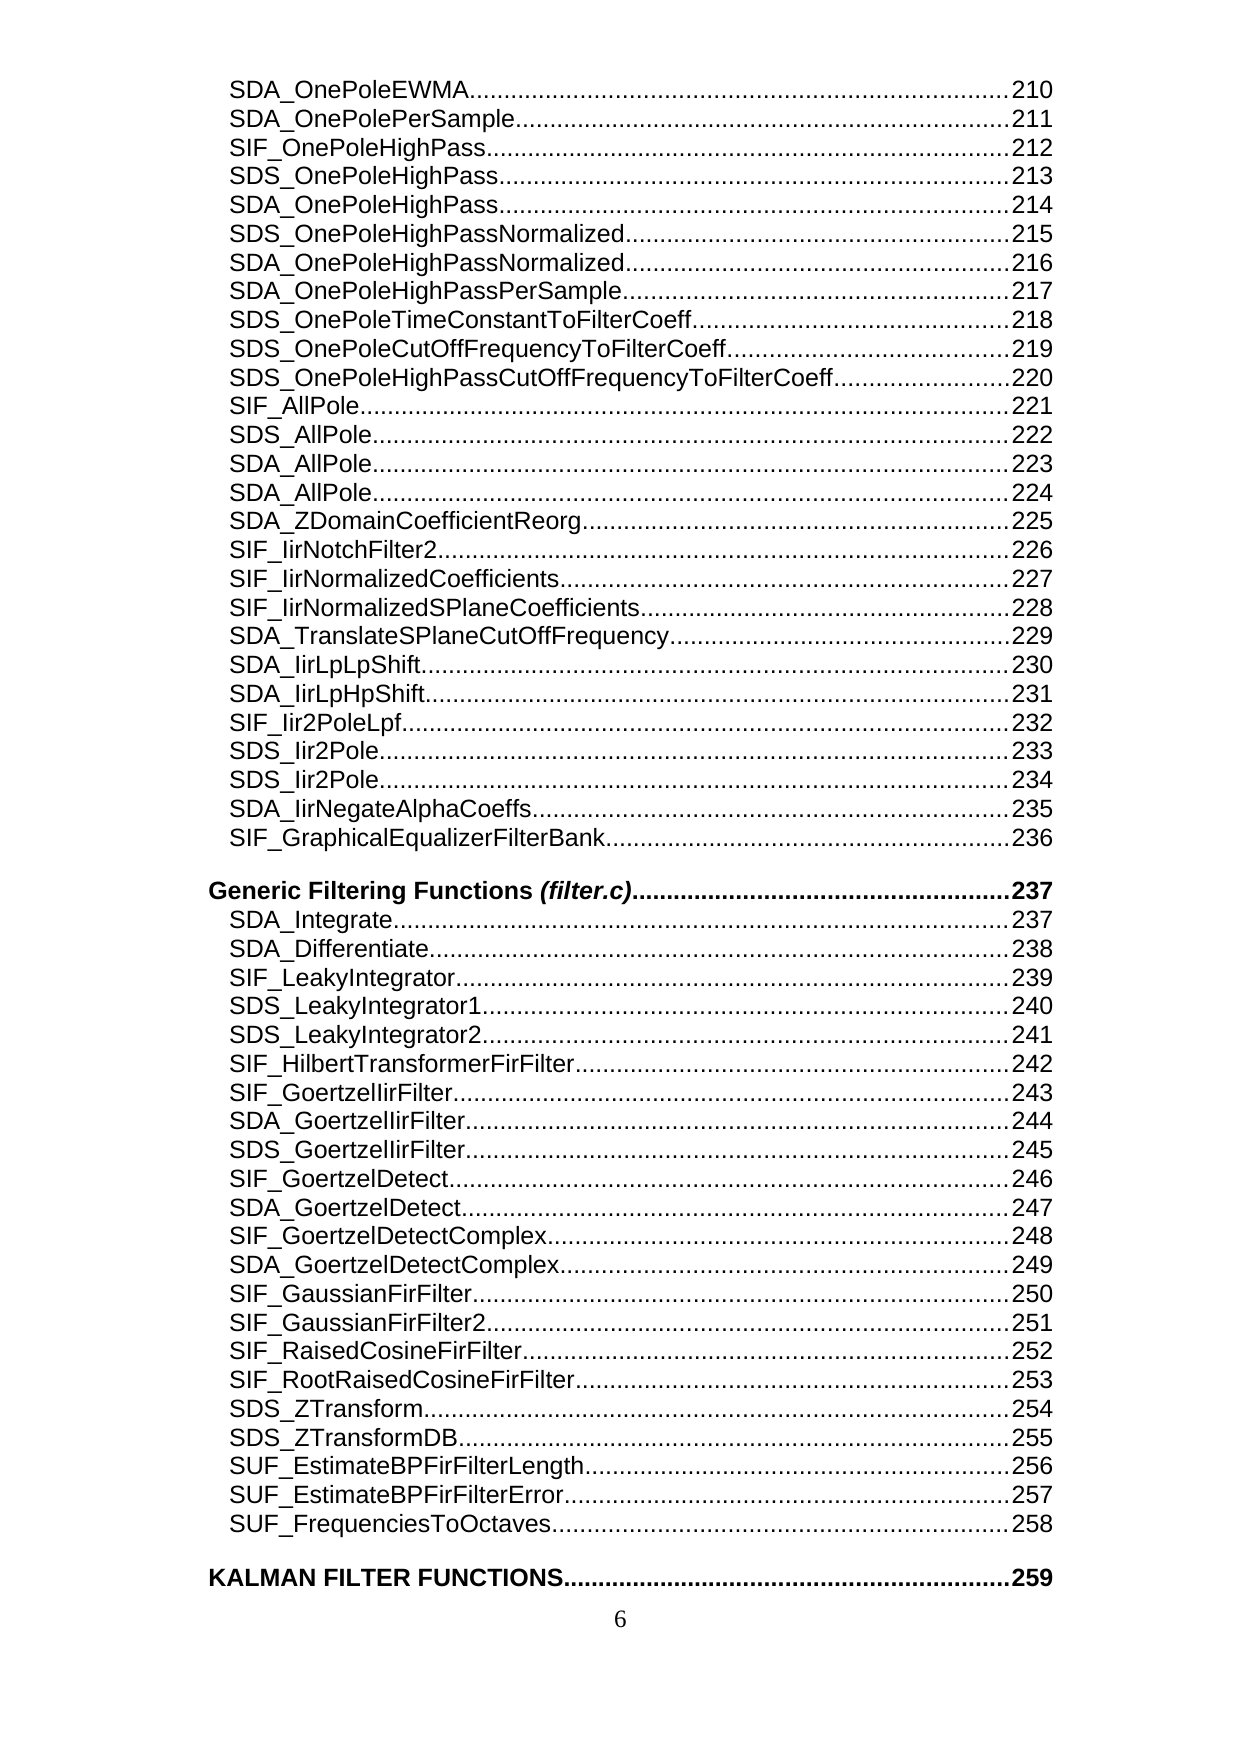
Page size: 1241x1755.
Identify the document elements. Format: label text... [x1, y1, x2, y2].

text SDA_Differentiate 238 [229, 934, 1053, 962]
text SIF_LeakyIntegrator 239 [229, 962, 1053, 991]
text SDA_OnePoleHighPassNormalized 216 [229, 247, 1053, 276]
text SDS_OnePoleHighPassCutOffFrequencyToFilterCoeff 220 [229, 362, 1053, 391]
text SIF_GoertzelIirFilter 243 [229, 1077, 1053, 1106]
text SIF_IirNormalizedCoefficients 227 [229, 564, 1053, 592]
text SIF_GoertzelDetect 246 [229, 1164, 1053, 1192]
text SDS_LeakyIntegrator1 240 [229, 991, 1053, 1020]
text SDA_TranslateSPlaneCutOffFrequency 229 [229, 621, 1053, 650]
text SIF_OnePoleHighPass 212 [229, 132, 1053, 161]
text SIF_GaussianFirFilter 250 [229, 1279, 1053, 1307]
text SDS_Iir2Pole 234 [229, 765, 1053, 794]
text SDA_IirLpLpShift 230 [229, 650, 1053, 679]
text SIF_GoertzelDetectComplex 248 [229, 1221, 1053, 1250]
text SDA_OnePoleEWMA 210 [229, 75, 1053, 104]
text Generic Filtering Functions (filter.c) 237 [208, 876, 1053, 905]
text SDS_OnePoleCutOffFrequencyToFilterCoeff 219 [229, 334, 1053, 362]
text SDA_GoertzelDetectComplex 249 [229, 1250, 1053, 1279]
text SDS_ZTransformDB 255 [229, 1422, 1053, 1451]
text SIF_HilbertTransformerFirFilter 242 [229, 1049, 1053, 1077]
text SDS_ZTransform 254 [229, 1394, 1053, 1422]
text SDA_OnePolePerSample 211 [229, 104, 1053, 132]
text SDA_AllPole 224 [229, 477, 1053, 506]
text SIF_IirNormalizedSPlaneCoefficients 228 [229, 592, 1053, 621]
text SIF_IirNotchFilter2 226 [229, 535, 1053, 564]
text KALMAN FILTER FUNCTIONS 259 [208, 1562, 1053, 1591]
text SIF_Iir2PoleLpf 232 [229, 707, 1053, 736]
text SIF_RootRaisedCosineFirFilter 253 [229, 1365, 1053, 1394]
text SIF_RaisedCosineFirFilter 252 [229, 1336, 1053, 1365]
text SUF_FrequenciesToOctaves 258 [229, 1509, 1053, 1537]
text SDS_Iir2Pole 233 [229, 736, 1053, 765]
text SDA_ZDomainCoefficientReorg 225 [229, 506, 1053, 535]
text SDA_IirLpHpShift 231 [229, 679, 1053, 707]
text SDA_OnePoleHighPassPerSample 217 [229, 276, 1053, 305]
text SIF_GaussianFirFilter2 251 [229, 1307, 1053, 1336]
text SDA_GoertzelDetect 247 [229, 1192, 1053, 1221]
text SIF_AllPole 221 [229, 391, 1053, 420]
text SDA_AllPole 223 [229, 449, 1053, 477]
text SDS_OnePoleHighPassNormalized 215 [229, 219, 1053, 247]
text SDS_OnePoleTimeConstantToFilterCoeff 218 [229, 305, 1053, 334]
text SUF_EstimateBPFirFilterLength 256 [229, 1451, 1053, 1480]
text SDS_OnePoleHighPass 213 [229, 161, 1053, 190]
text SDA_Integrate 237 [229, 905, 1053, 934]
text SDS_LeakyIntegrator2 241 [229, 1020, 1053, 1049]
text SIF_GraphicalEqualizerFilterBank 236 [229, 822, 1053, 851]
text SDA_OnePoleHighPass 214 [229, 190, 1053, 219]
text SDS_AllPole 222 [229, 420, 1053, 449]
text SDA_IirNegateAlphaCoeffs 235 [229, 794, 1053, 822]
text SUF_EstimateBPFirFilterError 257 [229, 1480, 1053, 1509]
text SDA_GoertzelIirFilter 244 [229, 1106, 1053, 1135]
text SDS_GoertzelIirFilter 245 [229, 1135, 1053, 1164]
